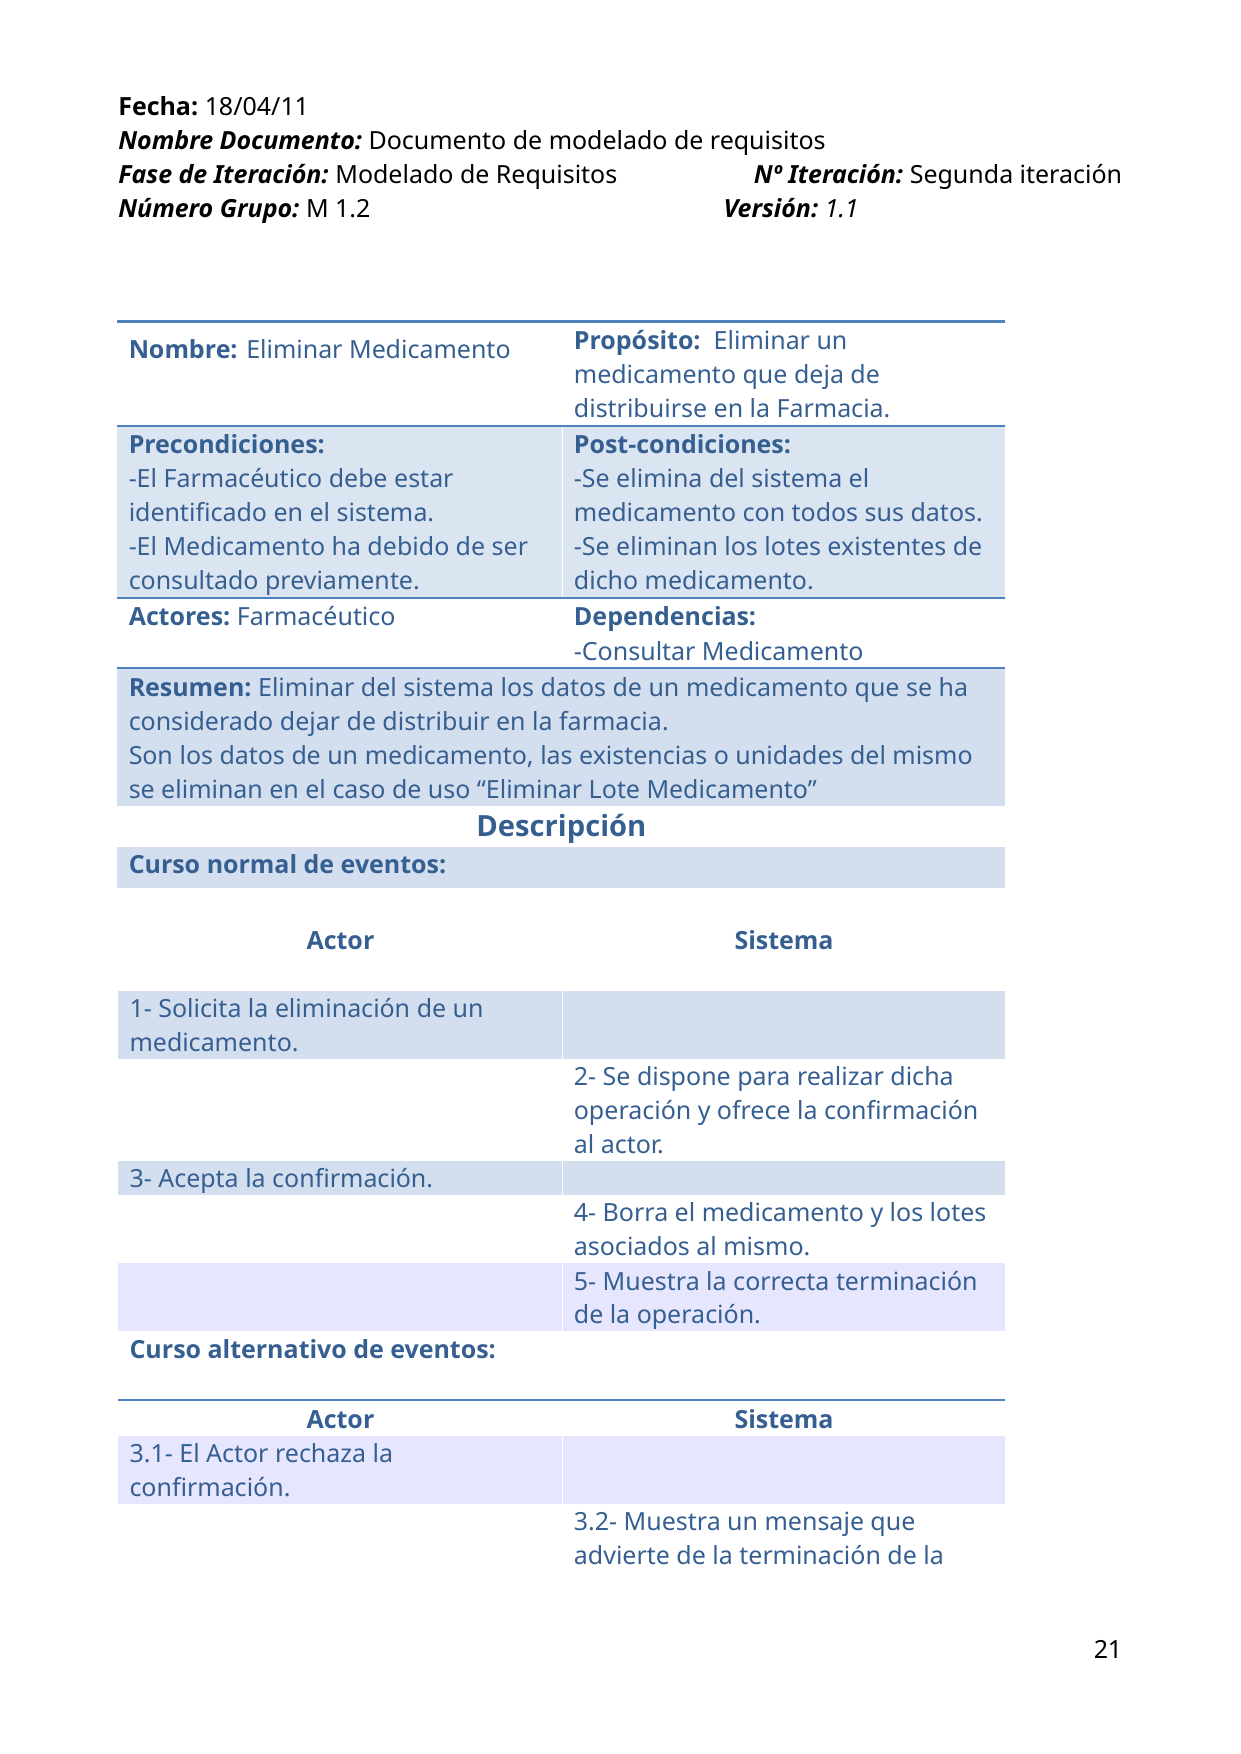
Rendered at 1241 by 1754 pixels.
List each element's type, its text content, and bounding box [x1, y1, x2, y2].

table_cell [563, 1436, 1005, 1504]
table_cell [563, 991, 1005, 1059]
table_cell 2- Se dispone para realizar dicha operación y ofrece la confirmación al actor. [563, 1059, 1005, 1161]
table_cell Descripción [117, 806, 1005, 847]
table_cell [118, 1504, 562, 1572]
table_cell Precondiciones: -El Farmacéutico debe estar identificado en el sistema. -El Medicamento ha debido de ser consultado previamente. [117, 427, 562, 597]
table_cell 5- Muestra la correcta terminación de la operación. [563, 1263, 1005, 1331]
table_cell [118, 1195, 562, 1263]
table_cell Sistema [563, 1401, 1005, 1436]
table_header Actor [118, 923, 562, 991]
table_cell [563, 1161, 1005, 1195]
table_cell 3.1- El Actor rechaza la confirmación. [118, 1436, 562, 1504]
table_header Propósito: Eliminar un medicamento que deja de distribuirse en la Farmacia. [563, 323, 1005, 424]
table_cell 3.2- Muestra un mensaje que advierte de la terminación de la [563, 1504, 1005, 1572]
table_cell Resumen: Eliminar del sistema los datos de un medicamento que se ha considerado dejar de distribuir en la farmacia. Son los datos de un medicamento, las existencias o unidades del mismo se eliminan en el caso de uso “Eliminar Lote Medicamento” [117, 669, 1005, 806]
table_cell Curso normal de eventos: [117, 847, 1005, 888]
table_cell Curso alternativo de eventos: [118, 1331, 1005, 1399]
table_cell 1- Solicita la eliminación de un medicamento. [118, 991, 562, 1059]
table_cell 3- Acepta la confirmación. [118, 1161, 562, 1195]
table_header Nombre: Eliminar Medicamento [117, 323, 562, 424]
table_cell 4- Borra el medicamento y los lotes asociados al mismo. [563, 1195, 1005, 1263]
table_header Sistema [563, 923, 1005, 991]
table_cell Actores: Farmacéutico [117, 599, 562, 667]
table_cell Post-condiciones: -Se elimina del sistema el medicamento con todos sus datos. -Se eliminan los lotes existentes de dicho medicamento. [563, 427, 1005, 597]
table_cell Dependencias: -Consultar Medicamento [563, 599, 1005, 667]
table_cell [118, 1263, 562, 1331]
table_cell [118, 1059, 562, 1161]
table_cell Actor [118, 1401, 562, 1436]
